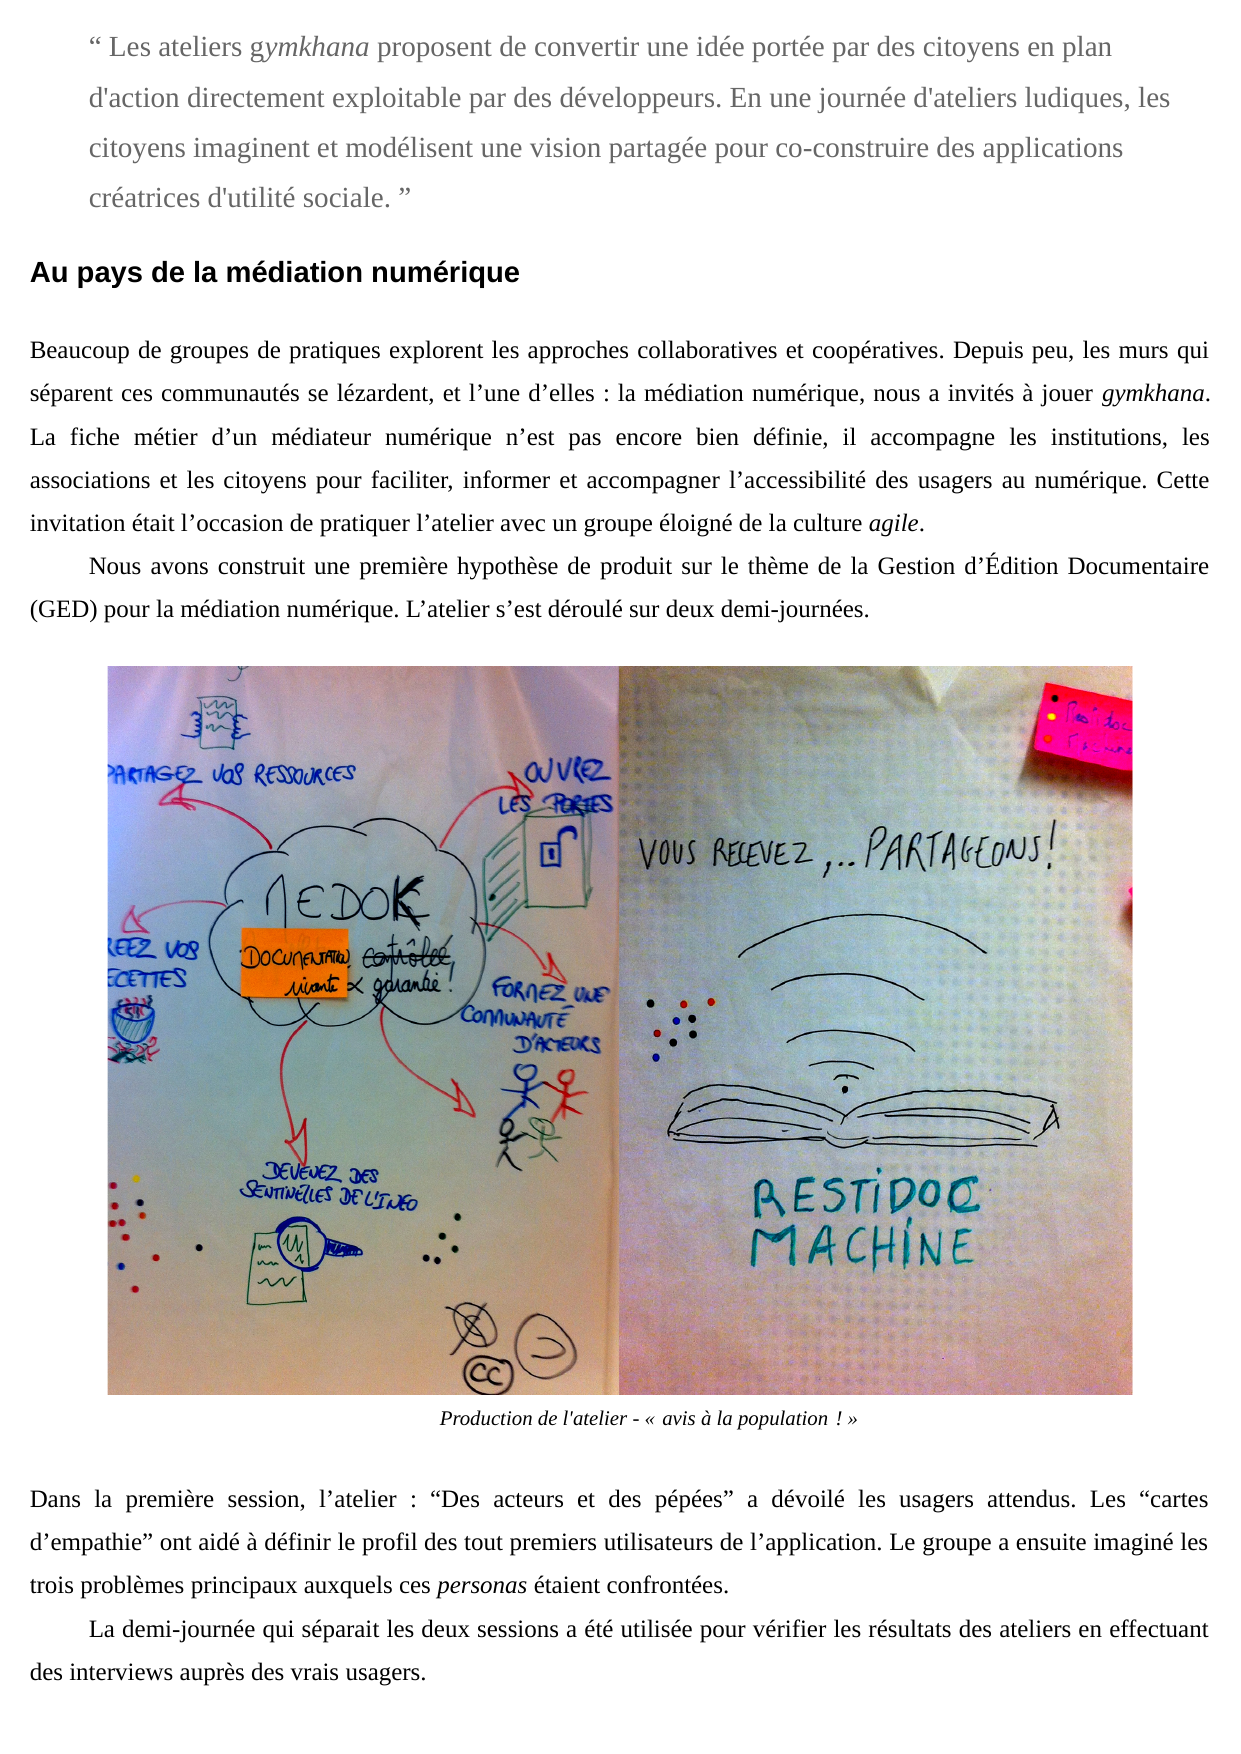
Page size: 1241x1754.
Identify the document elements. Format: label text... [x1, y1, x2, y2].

picture [107, 666, 1133, 1395]
text Beaucoup de groupes de pratiques explorent les approches collaboratives et coopératives. Depuis peu, les murs qui séparent ces communautés se lézardent, et l’une d’elles : la médiation numérique, nous a invités à jouer gymkhana. La fiche métier d’un médiateur numérique n’est pas encore bien définie, il accompagne les institutions, les associations et les citoyens pour faciliter, informer et accompagner l’accessibilité des usagers au numérique. Cette invitation était l’occasion de pratiquer l’atelier avec un groupe éloigné de la culture agile. [29, 335, 1211, 537]
text Nous avons construit une première hypothèse de produit sur le thème de la Gestion d’Édition Documentaire (GED) pour la médiation numérique. L’atelier s’est déroulé sur deux demi-journées. [29, 551, 1211, 623]
text La demi-journée qui séparait les deux sessions a été utilisée pour vérifier les résultats des ateliers en effectuant des interviews auprès des vrais usagers. [29, 1614, 1211, 1686]
text Production de l'atelier - « avis à la population ! » [29, 637, 1211, 1430]
text “ Les ateliers gymkhana proposent de convertir une idée portée par des citoyens en plan d'action directement exploitable par des développeurs. En une journée d'ateliers ludiques, les citoyens imaginent et modélisent une vision partagée pour co-construire des applications créatrices d'utilité sociale. ” [88, 29, 1211, 214]
subtitle Au pays de la médiation numérique [29, 256, 1211, 289]
text Dans la première session, l’atelier : “Des acteurs et des pépées” a dévoilé les usagers attendus. Les “cartes d’empathie” ont aidé à définir le profil des tout premiers utilisateurs de l’application. Le groupe a ensuite imaginé les trois problèmes principaux auxquels ces personas étaient confrontées. [29, 1484, 1211, 1599]
